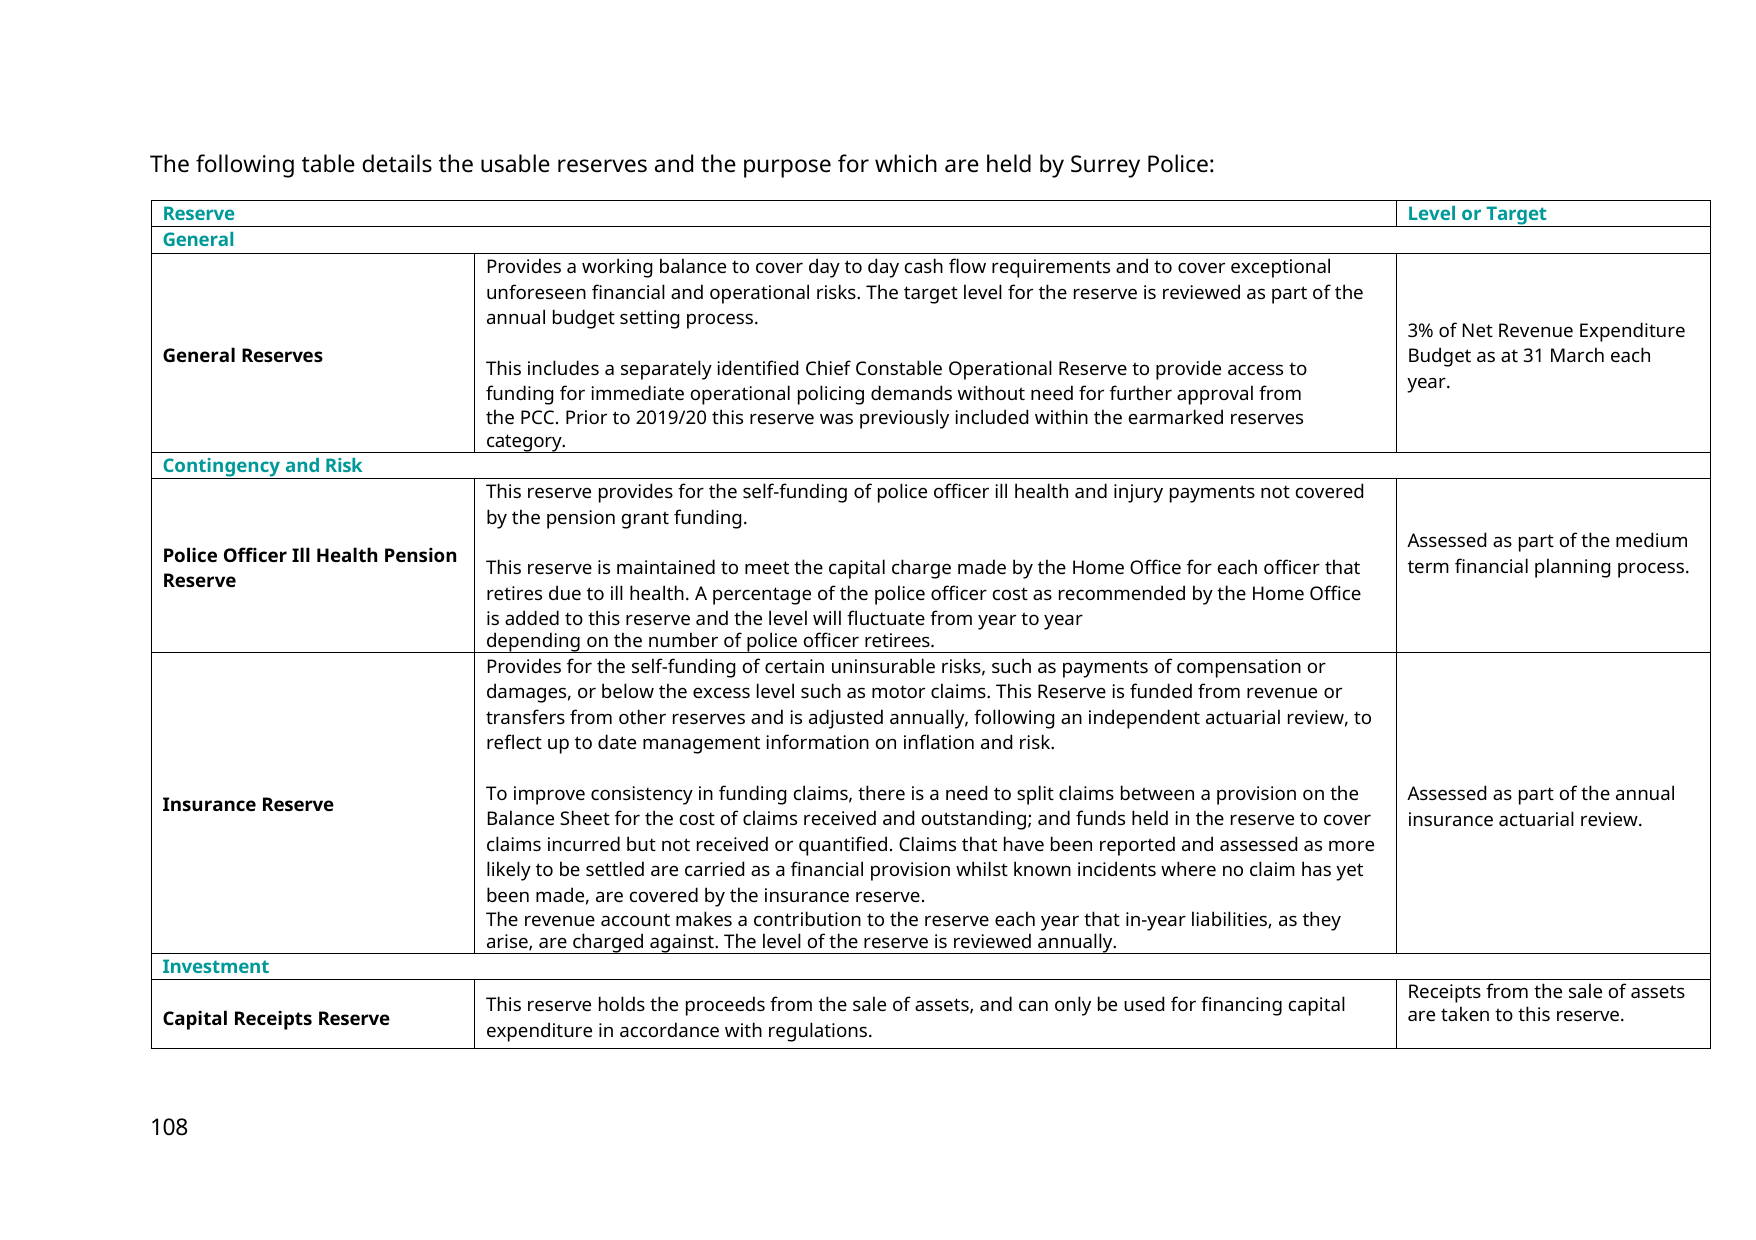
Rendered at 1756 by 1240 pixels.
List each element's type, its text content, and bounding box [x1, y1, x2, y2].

table_cell Assessed as part of the annual insurance actuarial review. [1397, 653, 1710, 953]
text The following table details the usable reserves and the purpose for which are held by Surrey Police: [150, 148, 1722, 179]
table_cell This reserve holds the proceeds from the sale of assets, and can only be used for financing capital expenditure in accordance with regulations. [475, 980, 1396, 1047]
table_cell This reserve provides for the self-funding of police officer ill health and injury payments not covered by the pension grant funding. This reserve is maintained to meet the capital charge made by the Home Office for each officer that retires due to ill health. A percentage of the police officer cost as recommended by the Home Office is added to this reserve and the level will fluctuate from year to year depending on the number of police officer retirees. [475, 479, 1396, 652]
table_cell Receipts from the sale of assets are taken to this reserve. [1397, 980, 1710, 1047]
table_cell General [152, 227, 1710, 252]
table_cell Assessed as part of the medium term financial planning process. [1397, 479, 1710, 652]
table_cell Provides a working balance to cover day to day cash flow requirements and to cover exceptional unforeseen financial and operational risks. The target level for the reserve is reviewed as part of the annual budget setting process. This includes a separately identified Chief Constable Operational Reserve to provide access to funding for immediate operational policing demands without need for further approval from the PCC. Prior to 2019/20 this reserve was previously included within the earmarked reserves category. [475, 254, 1396, 452]
table_cell 3% of Net Revenue Expenditure Budget as at 31 March each year. [1397, 254, 1710, 452]
table_cell Capital Receipts Reserve [152, 980, 474, 1047]
table_cell General Reserves [152, 254, 474, 452]
table_cell Contingency and Risk [152, 453, 1710, 477]
table_header Reserve [152, 201, 1396, 226]
table_header Level or Target [1397, 201, 1710, 226]
table_cell Investment [152, 954, 1710, 979]
table_cell Provides for the self-funding of certain uninsurable risks, such as payments of compensation or damages, or below the excess level such as motor claims. This Reserve is funded from revenue or transfers from other reserves and is adjusted annually, following an independent actuarial review, to reflect up to date management information on inflation and risk. To improve consistency in funding claims, there is a need to split claims between a provision on the Balance Sheet for the cost of claims received and outstanding; and funds held in the reserve to cover claims incurred but not received or quantified. Claims that have been reported and assessed as more likely to be settled are carried as a financial provision whilst known incidents where no claim has yet been made, are covered by the insurance reserve. The revenue account makes a contribution to the reserve each year that in-year liabilities, as they arise, are charged against. The level of the reserve is reviewed annually. [475, 653, 1396, 953]
table_cell Insurance Reserve [152, 653, 474, 953]
table_cell Police Officer Ill Health Pension Reserve [152, 479, 474, 652]
